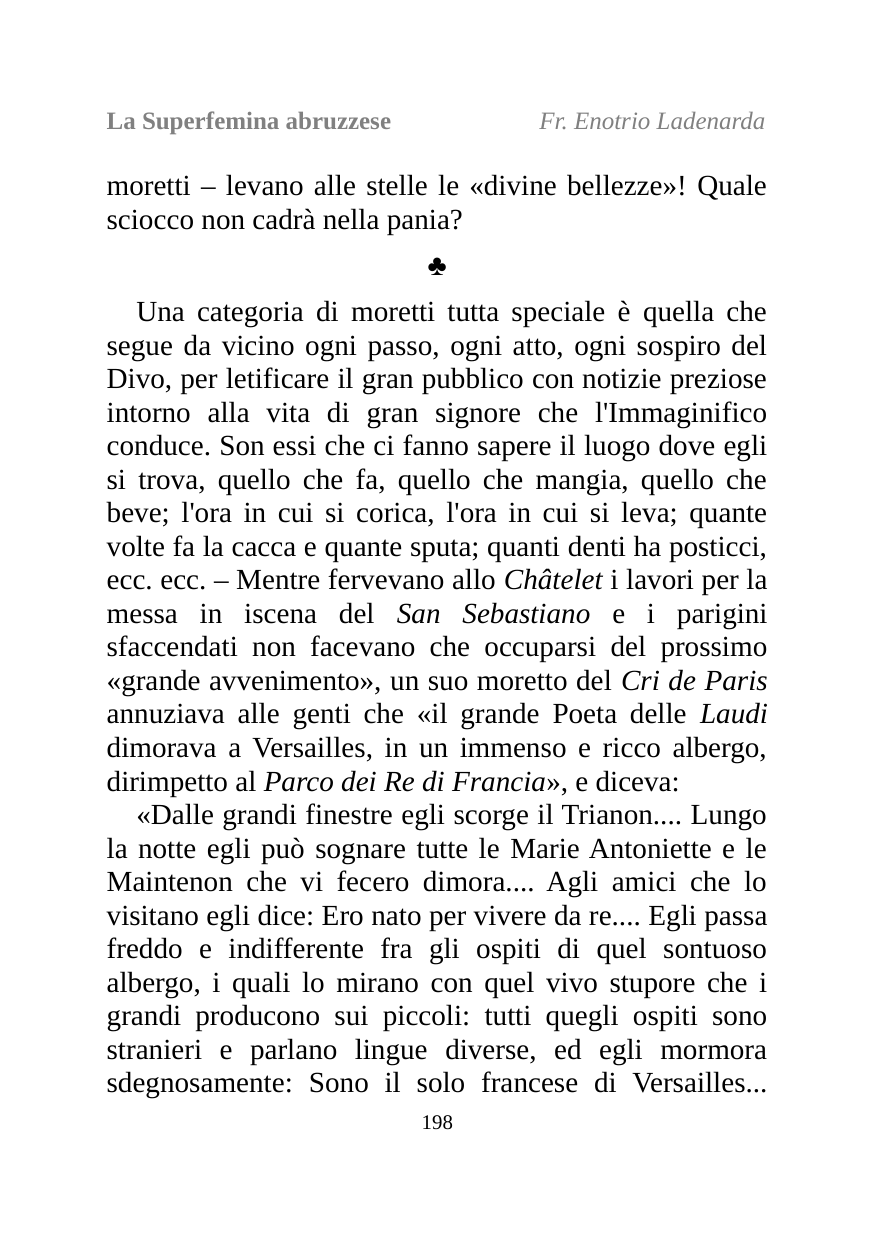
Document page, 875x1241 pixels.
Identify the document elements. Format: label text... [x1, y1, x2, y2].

text ♣ [106, 248, 768, 282]
text Una categoria di moretti tutta speciale è quella che segue da vicino ogni passo, ogni atto, ogni sospiro del Divo, per letificare il gran pubblico con notizie preziose intorno alla vita di gran signore che l'Immaginifico conduce. Son essi che ci fanno sapere il luogo dove egli si trova, quello che fa, quello che mangia, quello che beve; l'ora in cui si corica, l'ora in cui si leva; quante volte fa la cacca e quante sputa; quanti denti ha posticci, ecc. ecc. – Mentre fervevano allo Châtelet i lavori per la messa in iscena del San Sebastiano e i parigini sfaccendati non facevano che occuparsi del prossimo «grande avvenimento», un suo moretto del Cri de Paris annuziava alle genti che «il grande Poeta delle Laudi dimorava a Versailles, in un immenso e ricco albergo, dirimpetto al Parco dei Re di Francia», e diceva: [106, 294, 768, 797]
text moretti – levano alle stelle le «divine bellezze»! Quale sciocco non cadrà nella pania? [106, 168, 768, 236]
text «Dalle grandi finestre egli scorge il Trianon.... Lungo la notte egli può sognare tutte le Marie Antoniette e le Maintenon che vi fecero dimora.... Agli amici che lo visitano egli dice: Ero nato per vivere da re.... Egli passa freddo e indifferente fra gli ospiti di quel sontuoso albergo, i quali lo mirano con quel vivo stupore che i grandi producono sui piccoli: tutti quegli ospiti sono stranieri e parlano lingue diverse, ed egli mormora sdegnosamente: Sono il solo francese di Versailles... [106, 797, 768, 1099]
